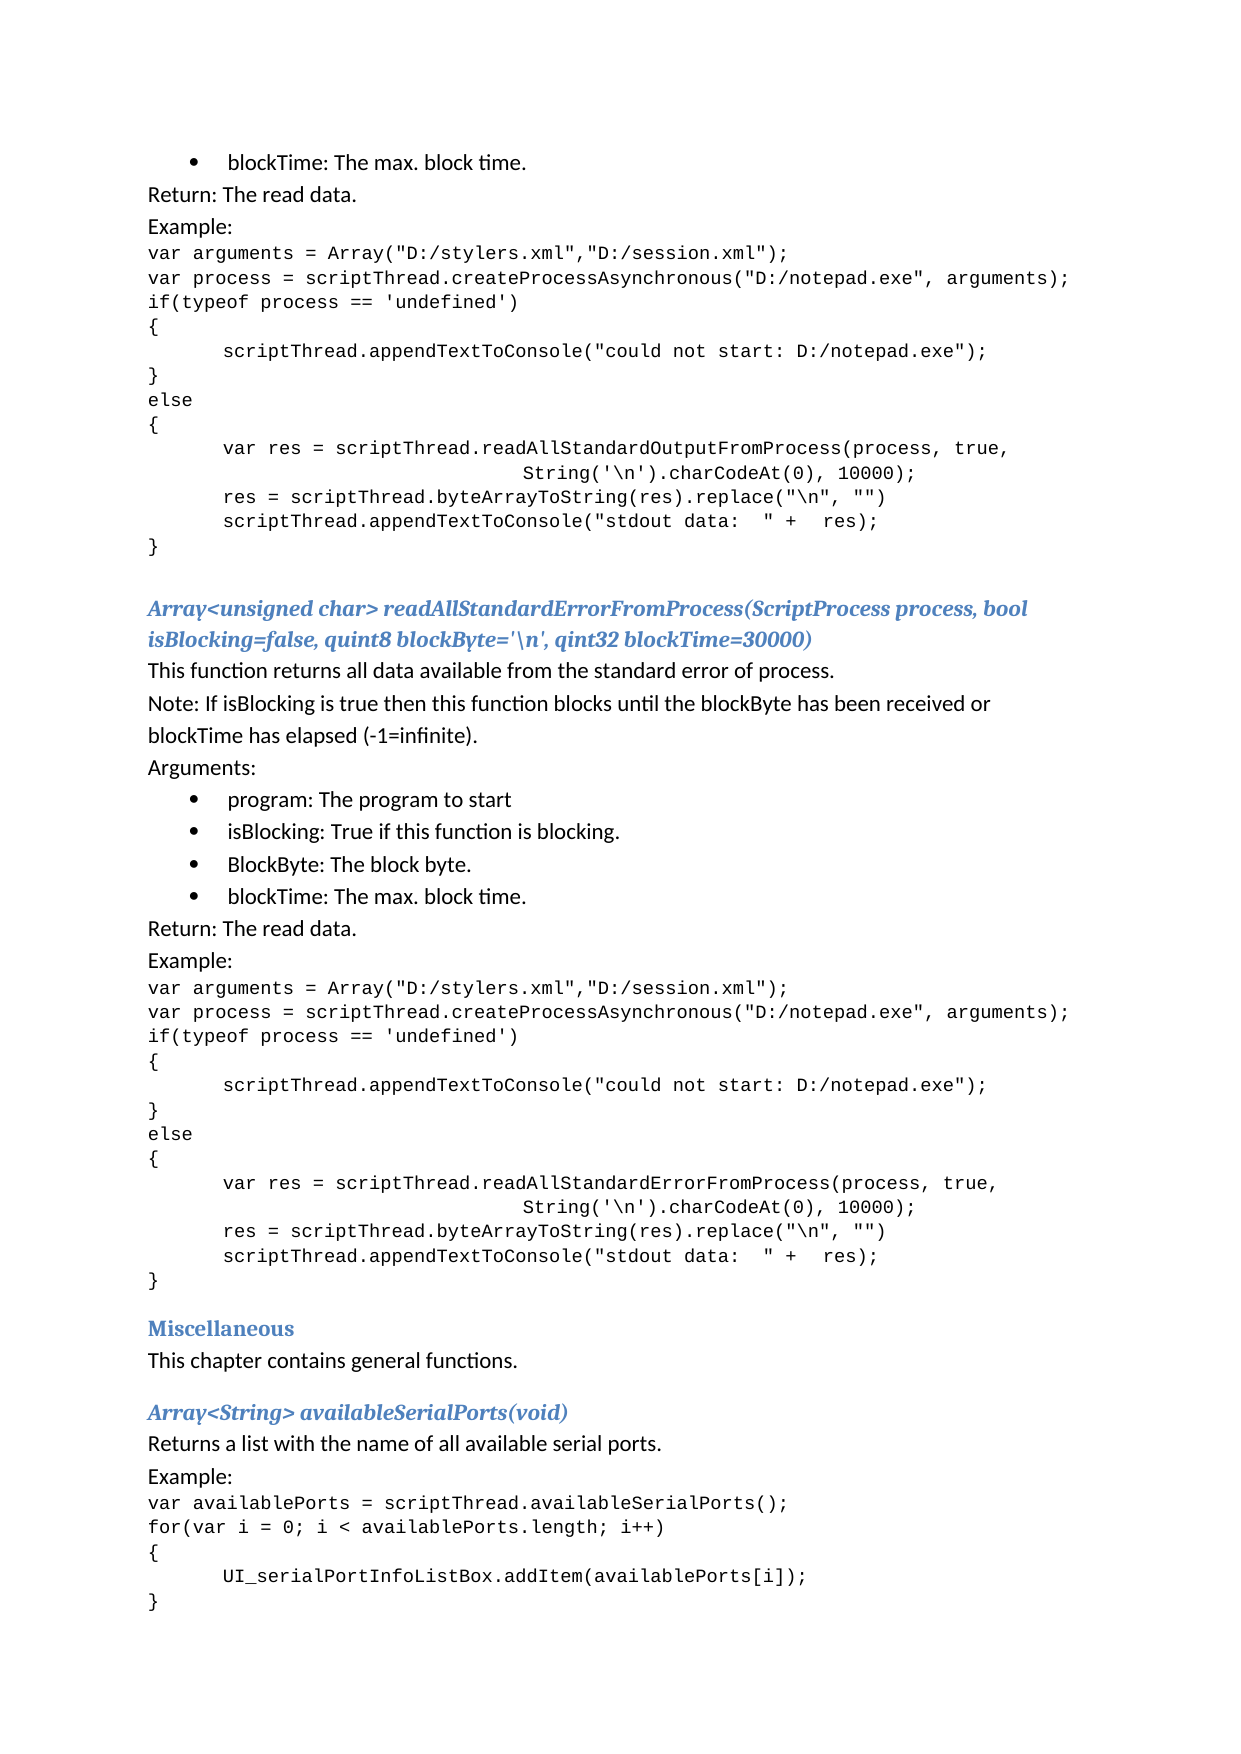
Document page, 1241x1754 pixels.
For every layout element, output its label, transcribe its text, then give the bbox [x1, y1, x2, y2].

subtitle Miscellaneous [148, 1316, 1093, 1342]
list blockTime: The max. block time. [190, 148, 1093, 176]
text } [148, 1591, 1093, 1613]
text { [148, 1149, 1093, 1170]
text scriptThread.appendTextToConsole("could not start: D:/notepad.exe"); [148, 342, 1093, 363]
text var arguments = Array("D:/stylers.xml","D:/session.xml"); [148, 244, 1093, 265]
text { [148, 1052, 1093, 1073]
text var process = scriptThread.createProcessAsynchronous("D:/notepad.exe", arguments); [148, 1003, 1093, 1024]
text var availablePorts = scriptThread.availableSerialPorts(); [148, 1494, 1093, 1515]
text } [148, 537, 1093, 558]
text } [148, 1100, 1093, 1122]
text res = scriptThread.byteArrayToString(res).replace("\n", "") [148, 1222, 1093, 1243]
text scriptThread.appendTextToConsole("stdout data: " + res); [148, 1247, 1093, 1268]
text { [148, 317, 1093, 338]
text Returns a list with the name of all available serial ports. [148, 1429, 1093, 1458]
text Arguments: [148, 753, 1093, 781]
text var arguments = Array("D:/stylers.xml","D:/session.xml"); [148, 978, 1093, 1000]
text var res = scriptThread.readAllStandardOutputFromProcess(process, true, String('\n').charCodeAt(0), 10000); [148, 439, 1093, 485]
text res = scriptThread.byteArrayToString(res).replace("\n", "") [148, 488, 1093, 509]
text This function returns all data available from the standard error of process. [148, 657, 1093, 684]
text var process = scriptThread.createProcessAsynchronous("D:/notepad.exe", arguments); [148, 268, 1093, 290]
text var res = scriptThread.readAllStandardErrorFromProcess(process, true, String('\n').charCodeAt(0), 10000); [148, 1173, 1093, 1219]
list isBlocking: True if this function is blocking. [190, 817, 1093, 846]
text Return: The read data. [148, 180, 1093, 208]
text { [148, 415, 1093, 436]
text for(var i = 0; i < availablePorts.length; i++) [148, 1518, 1093, 1539]
subtitle Array<unsigned char> readAllStandardErrorFromProcess(ScriptProcess process, bool isBlocking=false, quint8 blockByte='\n', qint32 blockTime=30000) [148, 596, 1093, 653]
list program: The program to start [190, 785, 1093, 813]
text blockTime has elapsed (-1=infinite). [148, 721, 1093, 749]
text if(typeof process == 'undefined') [148, 1027, 1093, 1048]
text Example: [148, 946, 1093, 974]
text else [148, 390, 1093, 412]
text scriptThread.appendTextToConsole("stdout data: " + res); [148, 512, 1093, 533]
subtitle Array<String> availableSerialPorts(void) [148, 1399, 1093, 1426]
text Return: The read data. [148, 914, 1093, 942]
text scriptThread.appendTextToConsole("could not start: D:/notepad.exe"); [148, 1076, 1093, 1097]
text } [148, 1271, 1093, 1292]
list blockTime: The max. block time. [190, 882, 1093, 910]
text UI_serialPortInfoListBox.addItem(availablePorts[i]); [148, 1567, 1093, 1588]
text { [148, 1543, 1093, 1564]
text } [148, 366, 1093, 387]
text if(typeof process == 'undefined') [148, 293, 1093, 314]
text Note: If isBlocking is true then this function blocks until the blockByte has been received or [148, 689, 1093, 717]
list BlockByte: The block byte. [190, 850, 1093, 878]
text else [148, 1125, 1093, 1146]
text Example: [148, 1462, 1093, 1490]
text This chapter contains general functions. [148, 1346, 1093, 1374]
text Example: [148, 212, 1093, 240]
